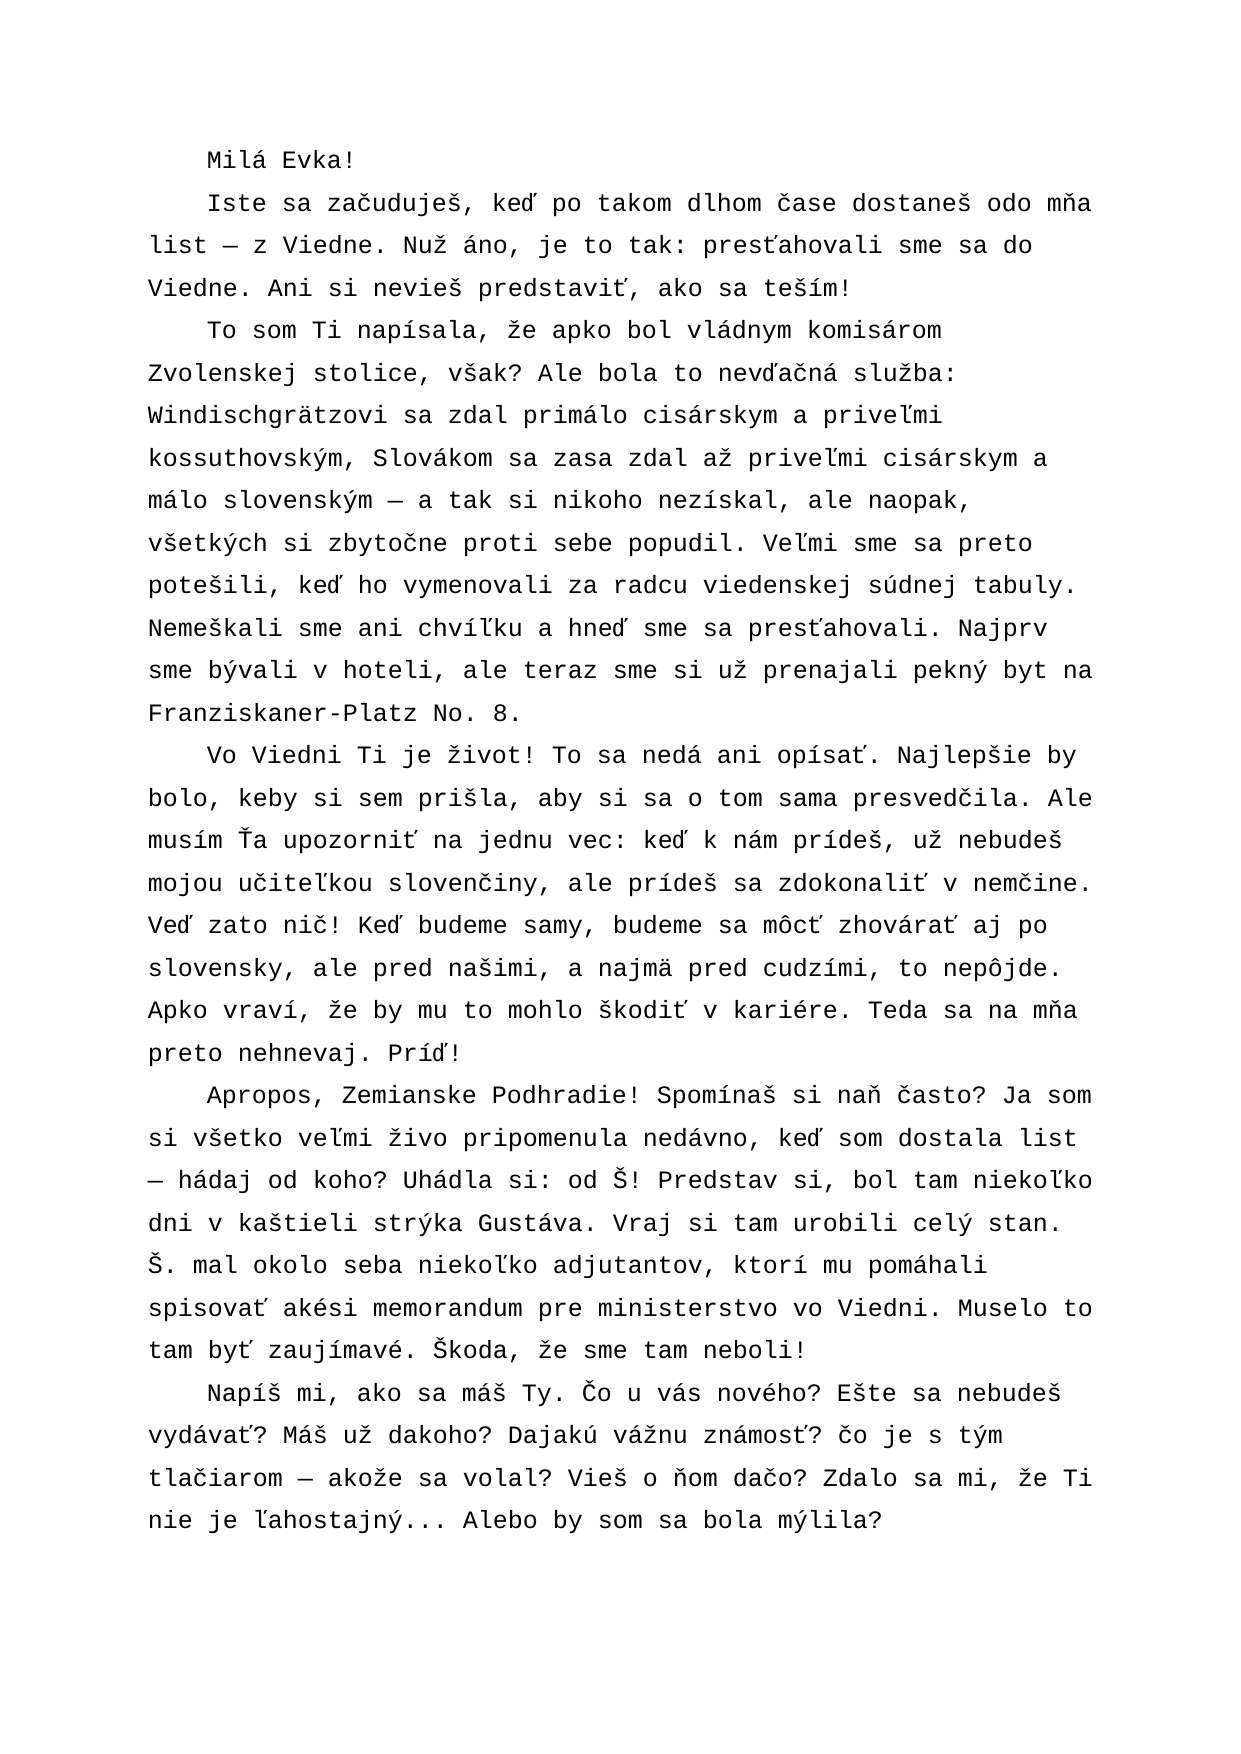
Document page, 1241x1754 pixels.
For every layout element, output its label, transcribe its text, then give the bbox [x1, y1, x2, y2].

text Apropos, Zemianske Podhradie! Spomínaš si naň často? Ja som si všetko veľmi živo pripomenula nedávno, keď som dostala list — hádaj od koho? Uhádla si: od Š! Predstav si, bol tam niekoľko dni v kaštieli strýka Gustáva. Vraj si tam urobili celý stan. Š. mal okolo seba niekoľko adjutantov, ktorí mu pomáhali spisovať akési memorandum pre ministerstvo vo Viedni. Muselo to tam byť zaujímavé. Škoda, že sme tam neboli! [148, 1083, 1093, 1366]
text Iste sa začuduješ, keď po takom dlhom čase dostaneš odo mňa list — z Viedne. Nuž áno, je to tak: presťahovali sme sa do Viedne. Ani si nevieš predstaviť, ako sa teším! [148, 190, 1093, 303]
text Milá Evka! [148, 148, 1093, 176]
text Vo Viedni Ti je život! To sa nedá ani opísať. Najlepšie by bolo, keby si sem prišla, aby si sa o tom sama presvedčila. Ale musím Ťa upozorniť na jednu vec: keď k nám prídeš, už nebudeš mojou učiteľkou slovenčiny, ale prídeš sa zdokonaliť v nemčine. Veď zato nič! Keď budeme samy, budeme sa môcť zhovárať aj po slovensky, ale pred našimi, a najmä pred cudzími, to nepôjde. Apko vraví, že by mu to mohlo škodiť v kariére. Teda sa na mňa preto nehnevaj. Príď! [148, 743, 1093, 1068]
text Napíš mi, ako sa máš Ty. Čo u vás nového? Ešte sa nebudeš vydávať? Máš už dakoho? Dajakú vážnu známosť? čo je s tým tlačiarom — akože sa volal? Vieš o ňom dačo? Zdalo sa mi, že Ti nie je ľahostajný... Alebo by som sa bola mýlila? [148, 1380, 1093, 1536]
text To som Ti napísala, že apko bol vládnym komisárom Zvolenskej stolice, však? Ale bola to nevďačná služba: Windischgrätzovi sa zdal primálo cisárskym a priveľmi kossuthovským, Slovákom sa zasa zdal až priveľmi cisárskym a málo slovenským — a tak si nikoho nezískal, ale naopak, všetkých si zbytočne proti sebe popudil. Veľmi sme sa preto potešili, keď ho vymenovali za radcu viedenskej súdnej tabuly. Nemeškali sme ani chvíľku a hneď sme sa presťahovali. Najprv sme bývali v hoteli, ale teraz sme si už prenajali pekný byt na Franziskaner-Platz No. 8. [148, 318, 1093, 728]
